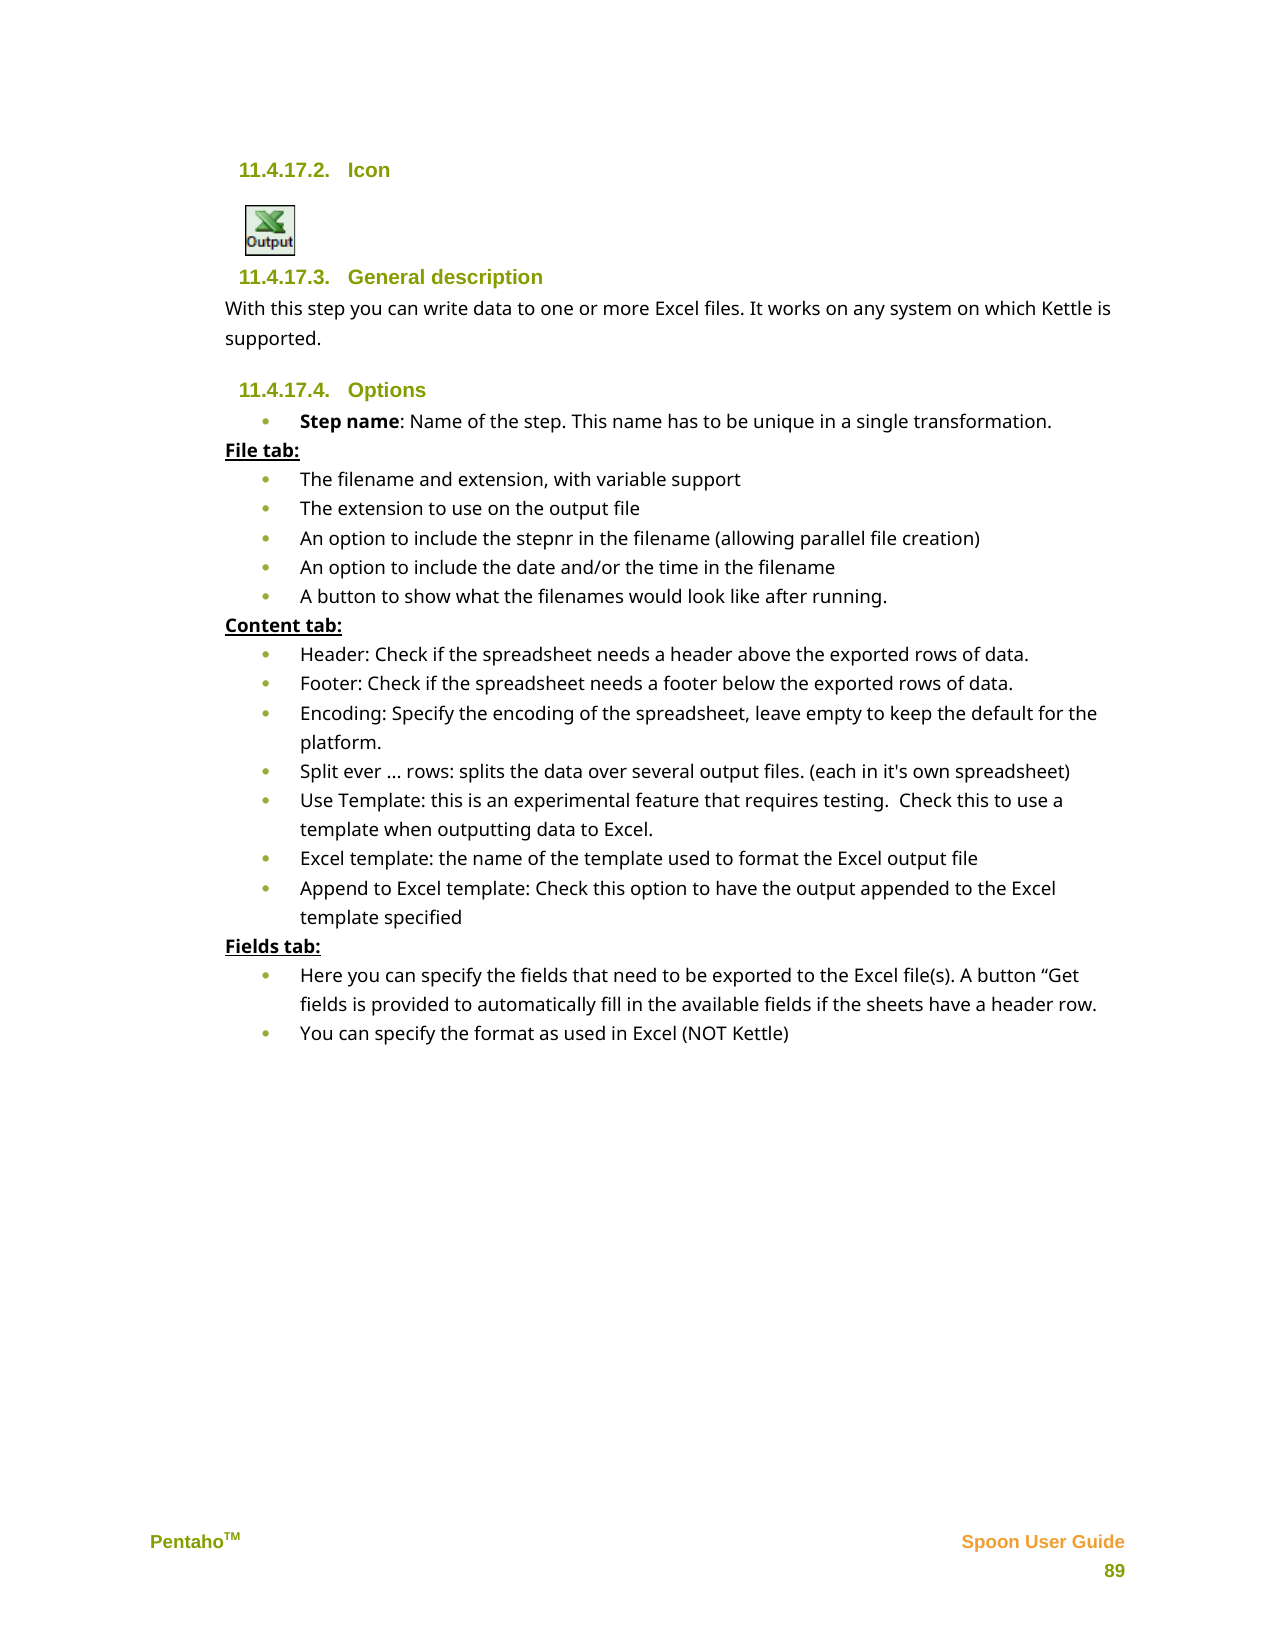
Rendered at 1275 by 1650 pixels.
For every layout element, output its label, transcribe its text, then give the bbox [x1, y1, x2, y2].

list An option to include the date and/or the time in the filename [262, 551, 1125, 580]
subtitle General description [239, 204, 1125, 292]
list Split ever ... rows: splits the data over several output files. (each in it's own spreadsheet) [262, 755, 1125, 784]
list Step name: Name of the step. This name has to be unique in a single transformation. [262, 405, 1125, 434]
list You can specify the format as used in Excel (NOT Kettle) [262, 1017, 1125, 1047]
text Content tab: [225, 609, 1125, 638]
list Footer: Check if the spreadsheet needs a footer below the exported rows of data. [262, 667, 1125, 697]
list Encoding: Specify the encoding of the spreadsheet, leave empty to keep the default for the platform. [262, 697, 1125, 755]
list Header: Check if the spreadsheet needs a header above the exported rows of data. [262, 638, 1125, 667]
text File tab: [225, 434, 1125, 463]
subtitle Icon [239, 150, 1125, 185]
list Use Template: this is an experimental feature that requires testing. Check this to use a template when outputting data to Excel. [262, 784, 1125, 842]
list An option to include the stepnr in the filename (allowing parallel file creation) [262, 522, 1125, 551]
text Fields tab: [225, 930, 1125, 959]
list A button to show what the filenames would look like after running. [262, 580, 1125, 609]
list The extension to use on the output file [262, 492, 1125, 522]
text With this step you can write data to one or more Excel files. It works on any system on which Kettle is supported. [225, 292, 1125, 351]
list Excel template: the name of the template used to format the Excel output file [262, 842, 1125, 872]
picture [245, 205, 296, 256]
list Append to Excel template: Check this option to have the output appended to the Excel template specified [262, 872, 1125, 930]
list Here you can specify the fields that need to be exported to the Excel file(s). A button “Get fields is provided to automatically fill in the available fields if the sheets have a header row. [262, 959, 1125, 1017]
subtitle Options [239, 369, 1125, 404]
list The filename and extension, with variable support [262, 463, 1125, 492]
